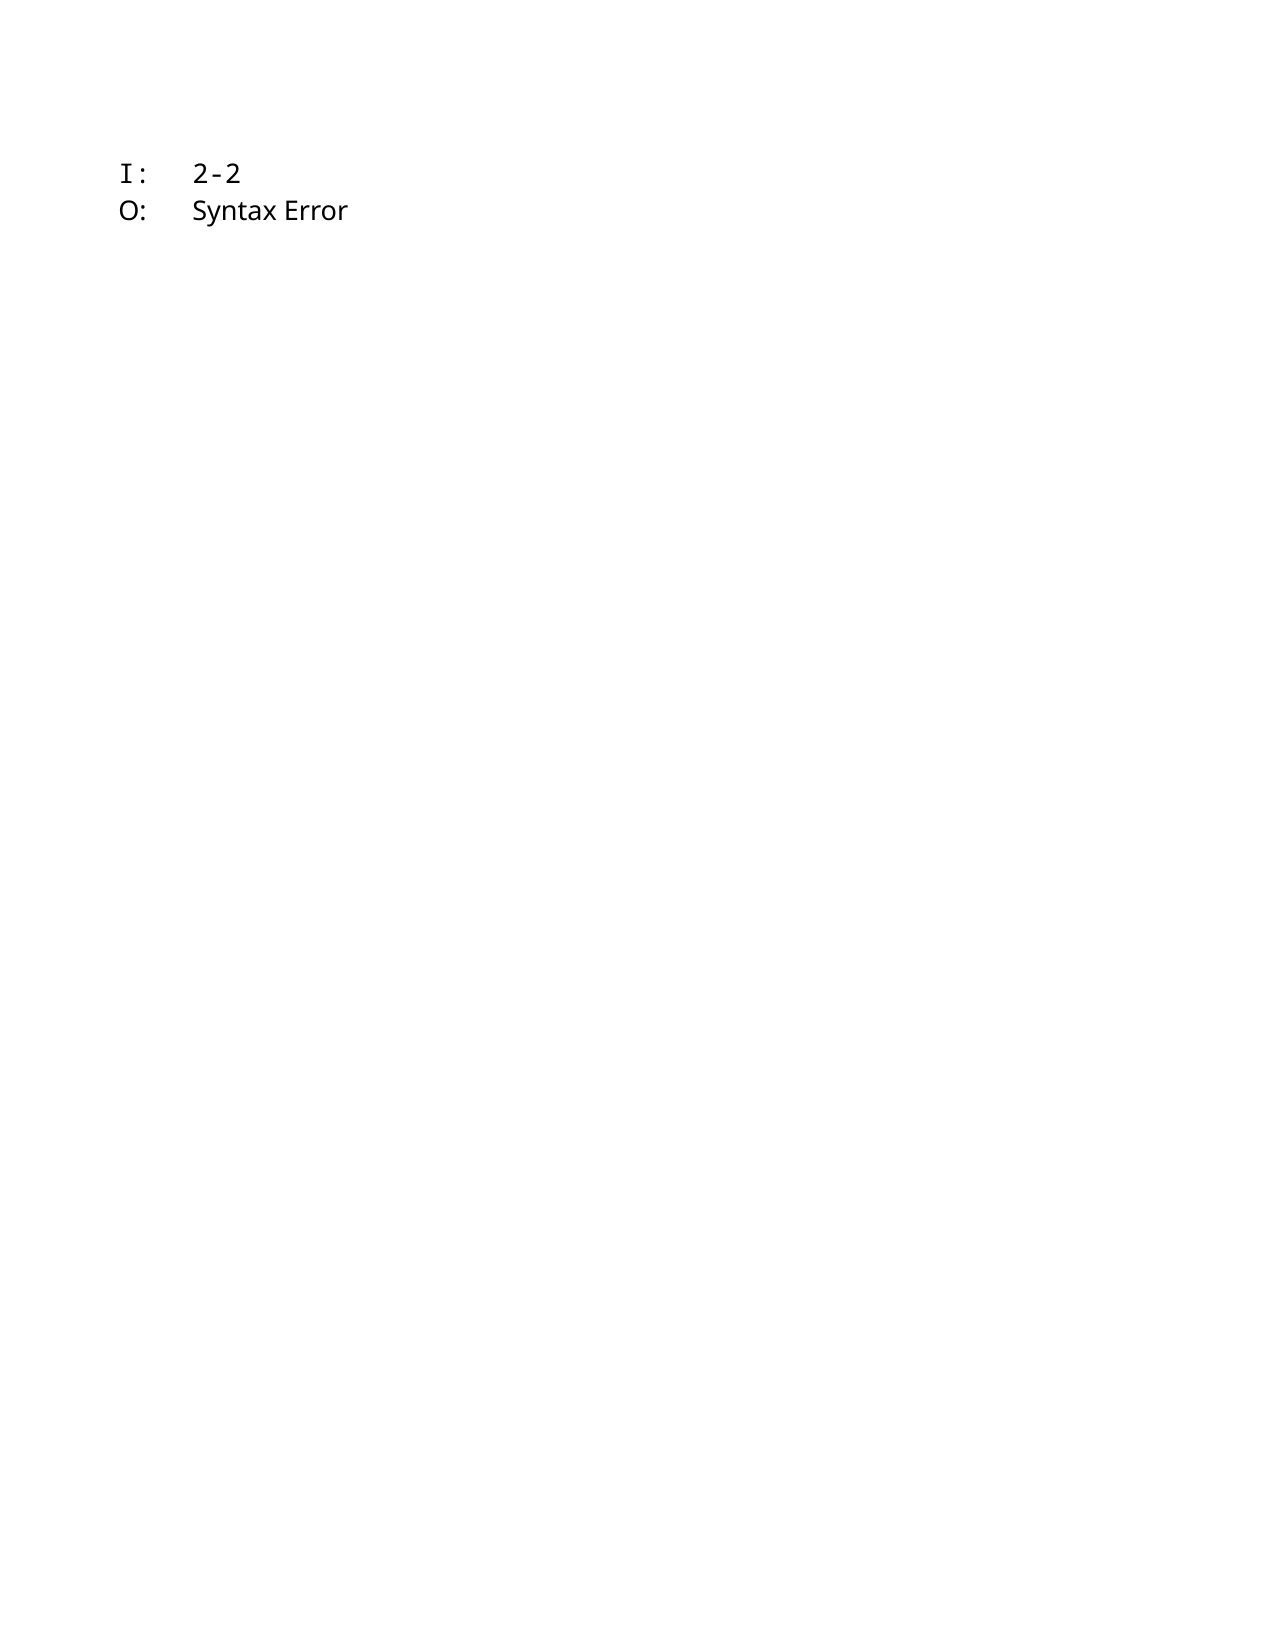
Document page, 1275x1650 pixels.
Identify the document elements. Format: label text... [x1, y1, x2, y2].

text O: Syntax Error [118, 192, 1157, 229]
text I: 2-2 [118, 155, 1157, 192]
